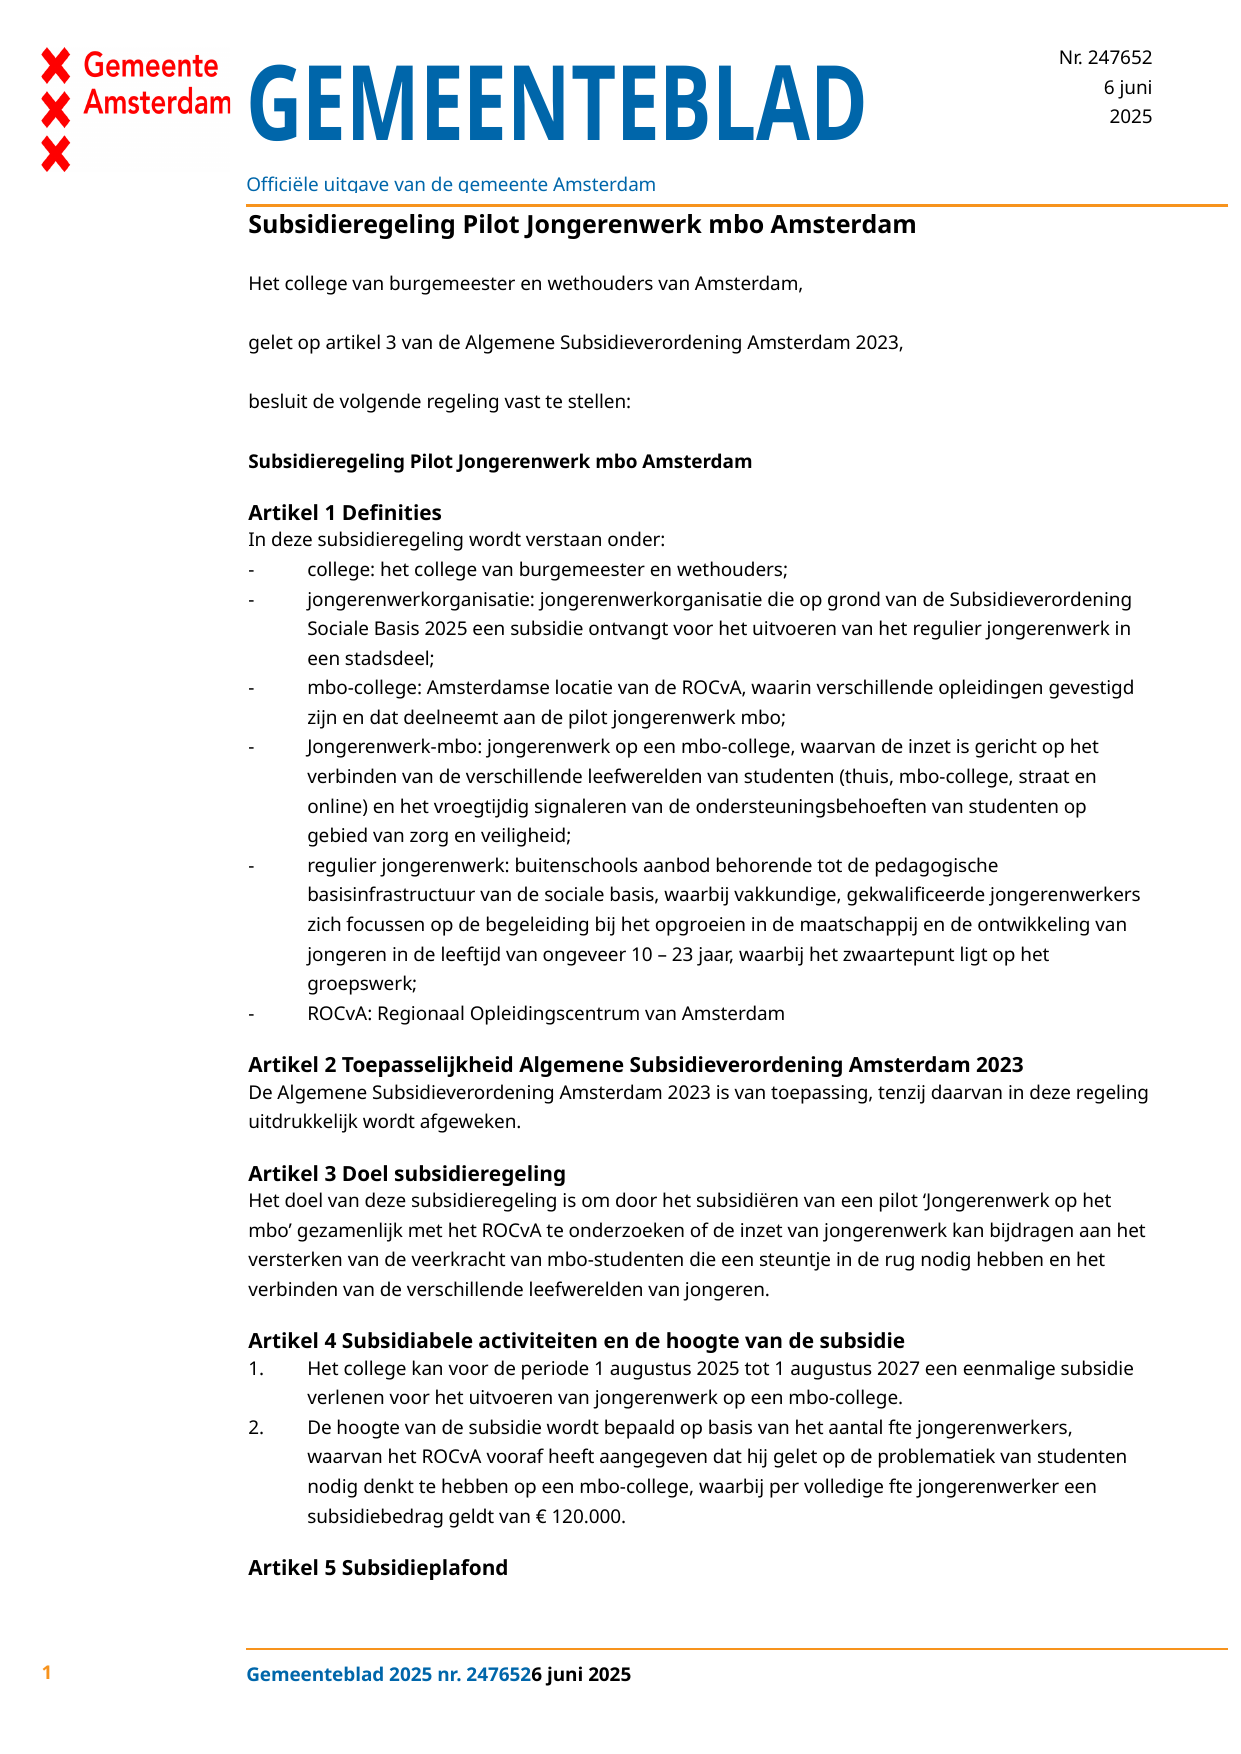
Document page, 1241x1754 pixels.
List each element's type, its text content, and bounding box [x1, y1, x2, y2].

text Het doel van deze subsidieregeling is om door het subsidiëren van een pilot ‘Jongerenwerk op het mbo’ gezamenlijk met het ROCvA te onderzoeken of de inzet van jongerenwerk kan bijdragen aan het versterken van de veerkracht van mbo-studenten die een steuntje in de rug nodig hebben en het verbinden van de verschillende leefwerelden van jongeren. [248, 1187, 1152, 1302]
list De hoogte van de subsidie wordt bepaald op basis van het aantal fte jongerenwerkers, waarvan het ROCvA vooraf heeft aangegeven dat hij gelet op de problematiek van studenten nodig denkt te hebben op een mbo-college, waarbij per volledige fte jongerenwerker een subsidiebedrag geldt van € 120.000. [248, 1414, 1152, 1528]
list regulier jongerenwerk: buitenschools aanbod behorende tot de pedagogische basisinfrastructuur van de sociale basis, waarbij vakkundige, gekwalificeerde jongerenwerkers zich focussen op de begeleiding bij het opgroeien in de maatschappij en de ontwikkeling van jongeren in de leeftijd van ongeveer 10 – 23 jaar, waarbij het zwaartepunt ligt op het groepswerk; [248, 852, 1152, 996]
text In deze subsidieregeling wordt verstaan onder: [248, 527, 1152, 552]
text De Algemene Subsidieverordening Amsterdam 2023 is van toepassing, tenzij daarvan in deze regeling uitdrukkelijk wordt afgeweken. [248, 1079, 1152, 1134]
list Het college kan voor de periode 1 augustus 2025 tot 1 augustus 2027 een eenmalige subsidie verlenen voor het uitvoeren van jongerenwerk op een mbo-college. [248, 1355, 1152, 1410]
text besluit de volgende regeling vast te stellen: [248, 389, 1152, 414]
list college: het college van burgemeester en wethouders; [248, 556, 1152, 582]
text Artikel 2 Toepasselijkheid Algemene Subsidieverordening Amsterdam 2023 [248, 1050, 1152, 1079]
list ROCvA: Regionaal Opleidingscentrum van Amsterdam [248, 1000, 1152, 1026]
text Artikel 5 Subsidieplafond [248, 1553, 1152, 1582]
text gelet op artikel 3 van de Algemene Subsidieverordening Amsterdam 2023, [248, 329, 1152, 355]
list jongerenwerkorganisatie: jongerenwerkorganisatie die op grond van de Subsidieverordening Sociale Basis 2025 een subsidie ontvangt voor het uitvoeren van het regulier jongerenwerk in een stadsdeel; [248, 586, 1152, 671]
text Subsidieregeling Pilot Jongerenwerk mbo Amsterdam [248, 448, 1152, 473]
text Subsidieregeling Pilot Jongerenwerk mbo Amsterdam [248, 207, 1152, 241]
text Artikel 1 Definities [248, 498, 1152, 527]
text Artikel 3 Doel subsidieregeling [248, 1159, 1152, 1187]
picture [41, 47, 231, 172]
list mbo-college: Amsterdamse locatie van de ROCvA, waarin verschillende opleidingen gevestigd zijn en dat deelneemt aan de pilot jongerenwerk mbo; [248, 674, 1152, 730]
list Jongerenwerk-mbo: jongerenwerk op een mbo-college, waarvan de inzet is gericht op het verbinden van de verschillende leefwerelden van studenten (thuis, mbo-college, straat en online) en het vroegtijdig signaleren van de ondersteuningsbehoeften van studenten op gebied van zorg en veiligheid; [248, 734, 1152, 848]
text Artikel 4 Subsidiabele activiteiten en de hoogte van de subsidie [248, 1326, 1152, 1355]
text Het college van burgemeester en wethouders van Amsterdam, [248, 270, 1152, 296]
